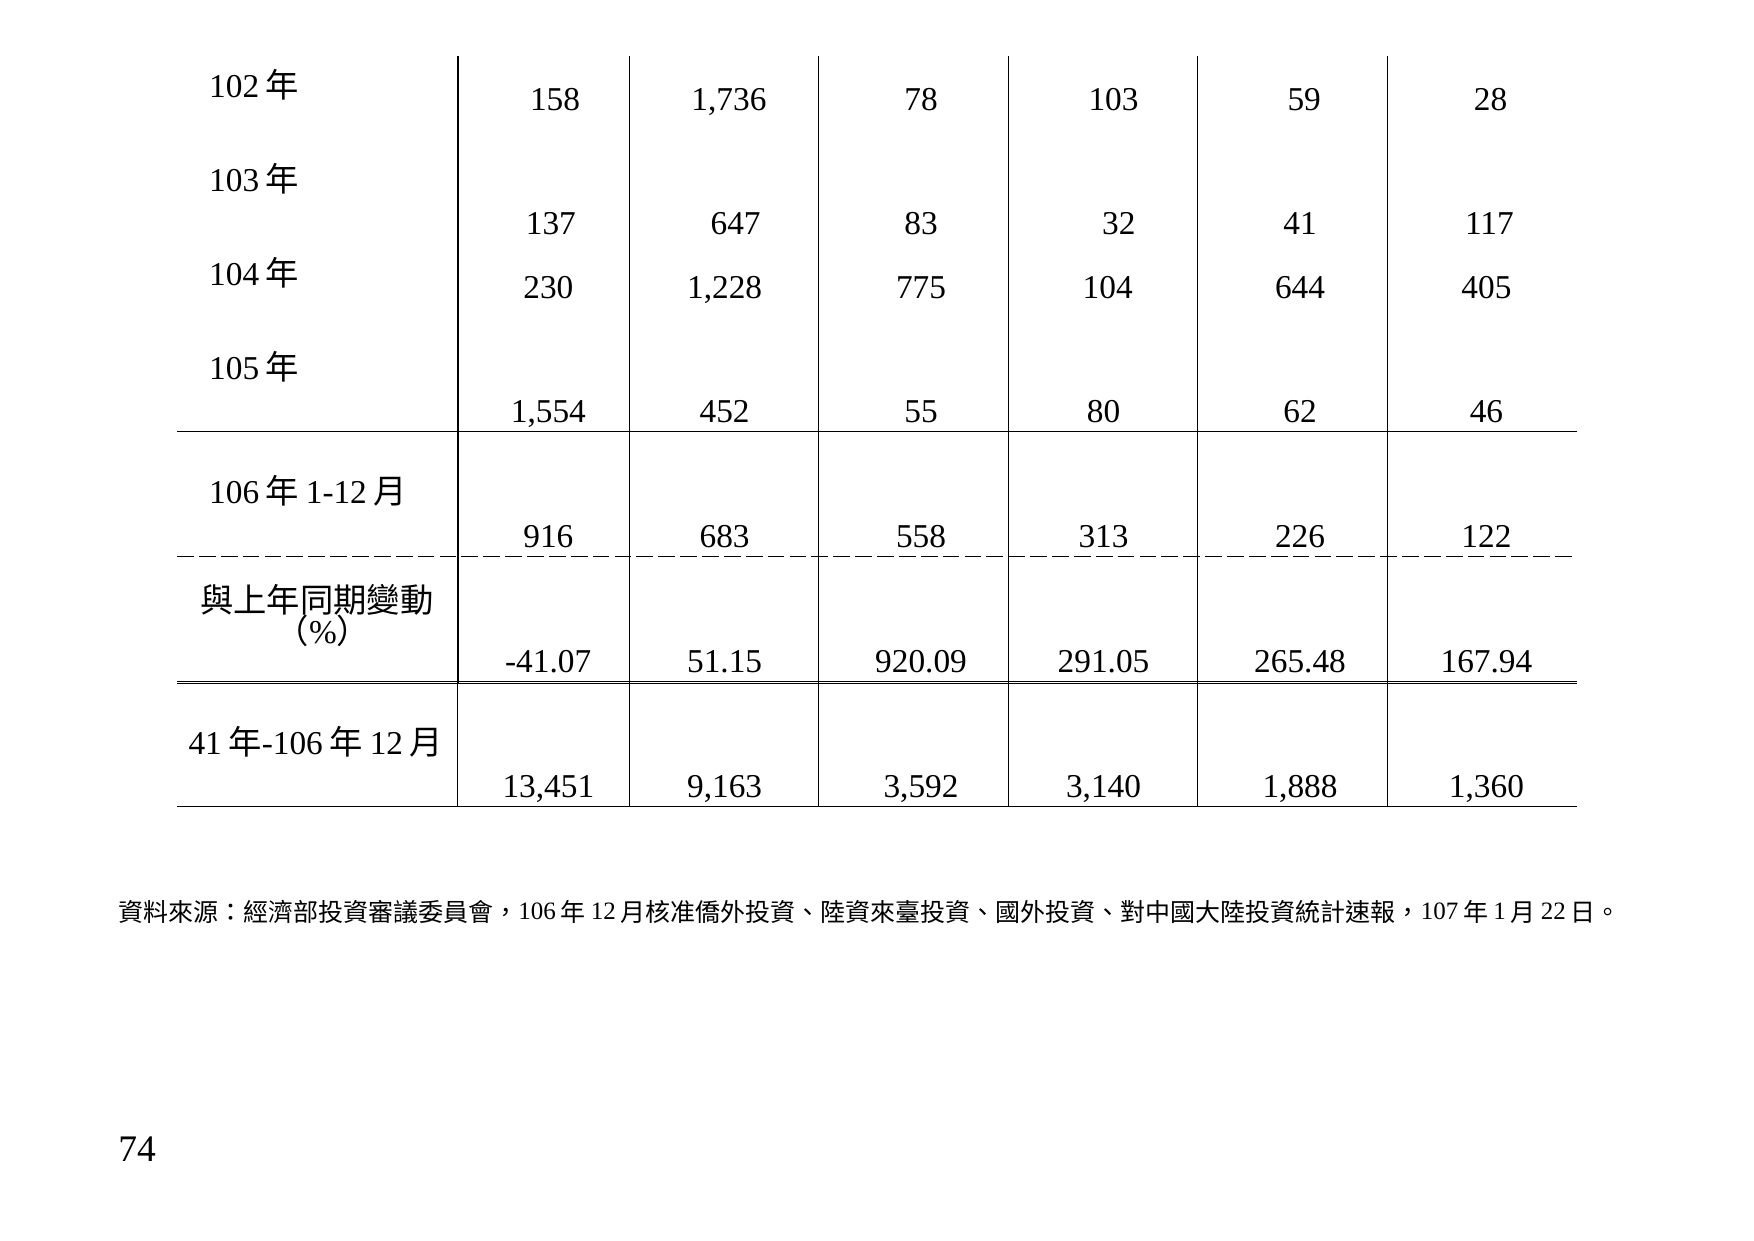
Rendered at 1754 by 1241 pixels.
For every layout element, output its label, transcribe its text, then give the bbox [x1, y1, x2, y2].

table_cell 3,592 [819, 684, 1008, 806]
table_cell 775 [819, 244, 1008, 308]
table_cell 13,451 [458, 684, 629, 806]
table_cell 83 [819, 121, 1008, 243]
table_cell 452 [630, 309, 818, 431]
text 資料來源：經濟部投資審議委員會，106年12月核准僑外投資、陸資來臺投資、國外投資、對中國大陸投資統計速報，107年1月22日。 [118, 868, 1683, 931]
table_cell 1,228 [630, 244, 818, 308]
table_cell 137 [459, 121, 629, 243]
table_cell 62 [1198, 309, 1387, 431]
table_cell 51.15 [630, 556, 818, 681]
table_cell 55 [819, 309, 1008, 431]
table_cell 1,554 [459, 309, 629, 431]
table_cell 313 [1009, 432, 1197, 556]
table_cell 102年 [177, 56, 457, 121]
table_cell 與上年同期變動（%） [177, 556, 457, 681]
table_cell 104 [1009, 244, 1197, 308]
table_cell 9,163 [630, 684, 818, 806]
table_cell 167.94 [1388, 556, 1577, 681]
table_cell 46 [1388, 309, 1577, 431]
table_cell 683 [630, 432, 818, 556]
table_cell 558 [819, 432, 1008, 556]
table_cell 158 [459, 56, 629, 121]
table_cell 226 [1198, 432, 1387, 556]
table_cell 106年1-12月 [177, 432, 457, 556]
table_cell 644 [1198, 244, 1387, 308]
table_cell -41.07 [459, 556, 629, 681]
table_cell 103 [1009, 56, 1197, 121]
table_cell 41年-106年12月 [177, 684, 457, 806]
table_cell 265.48 [1198, 556, 1387, 681]
table_cell 41 [1198, 121, 1387, 243]
table_cell 1,736 [630, 56, 818, 121]
table_cell 32 [1009, 121, 1197, 243]
table_cell 80 [1009, 309, 1197, 431]
table_cell 28 [1388, 56, 1577, 121]
table_cell 78 [819, 56, 1008, 121]
table_cell 3,140 [1009, 684, 1197, 806]
table_cell 291.05 [1009, 556, 1197, 681]
table_cell 920.09 [819, 556, 1008, 681]
table_cell 647 [630, 121, 818, 243]
table_cell 1,360 [1388, 684, 1577, 806]
table_cell 104年 [177, 244, 457, 308]
table_cell 1,888 [1198, 684, 1387, 806]
table_cell 916 [459, 432, 629, 556]
table_cell 230 [459, 244, 629, 308]
table_cell 105年 [177, 309, 457, 431]
table_cell 103年 [177, 121, 457, 243]
table_cell 405 [1388, 244, 1577, 308]
table_cell 59 [1198, 56, 1387, 121]
table_cell 122 [1388, 432, 1577, 556]
table_cell 117 [1388, 121, 1577, 243]
